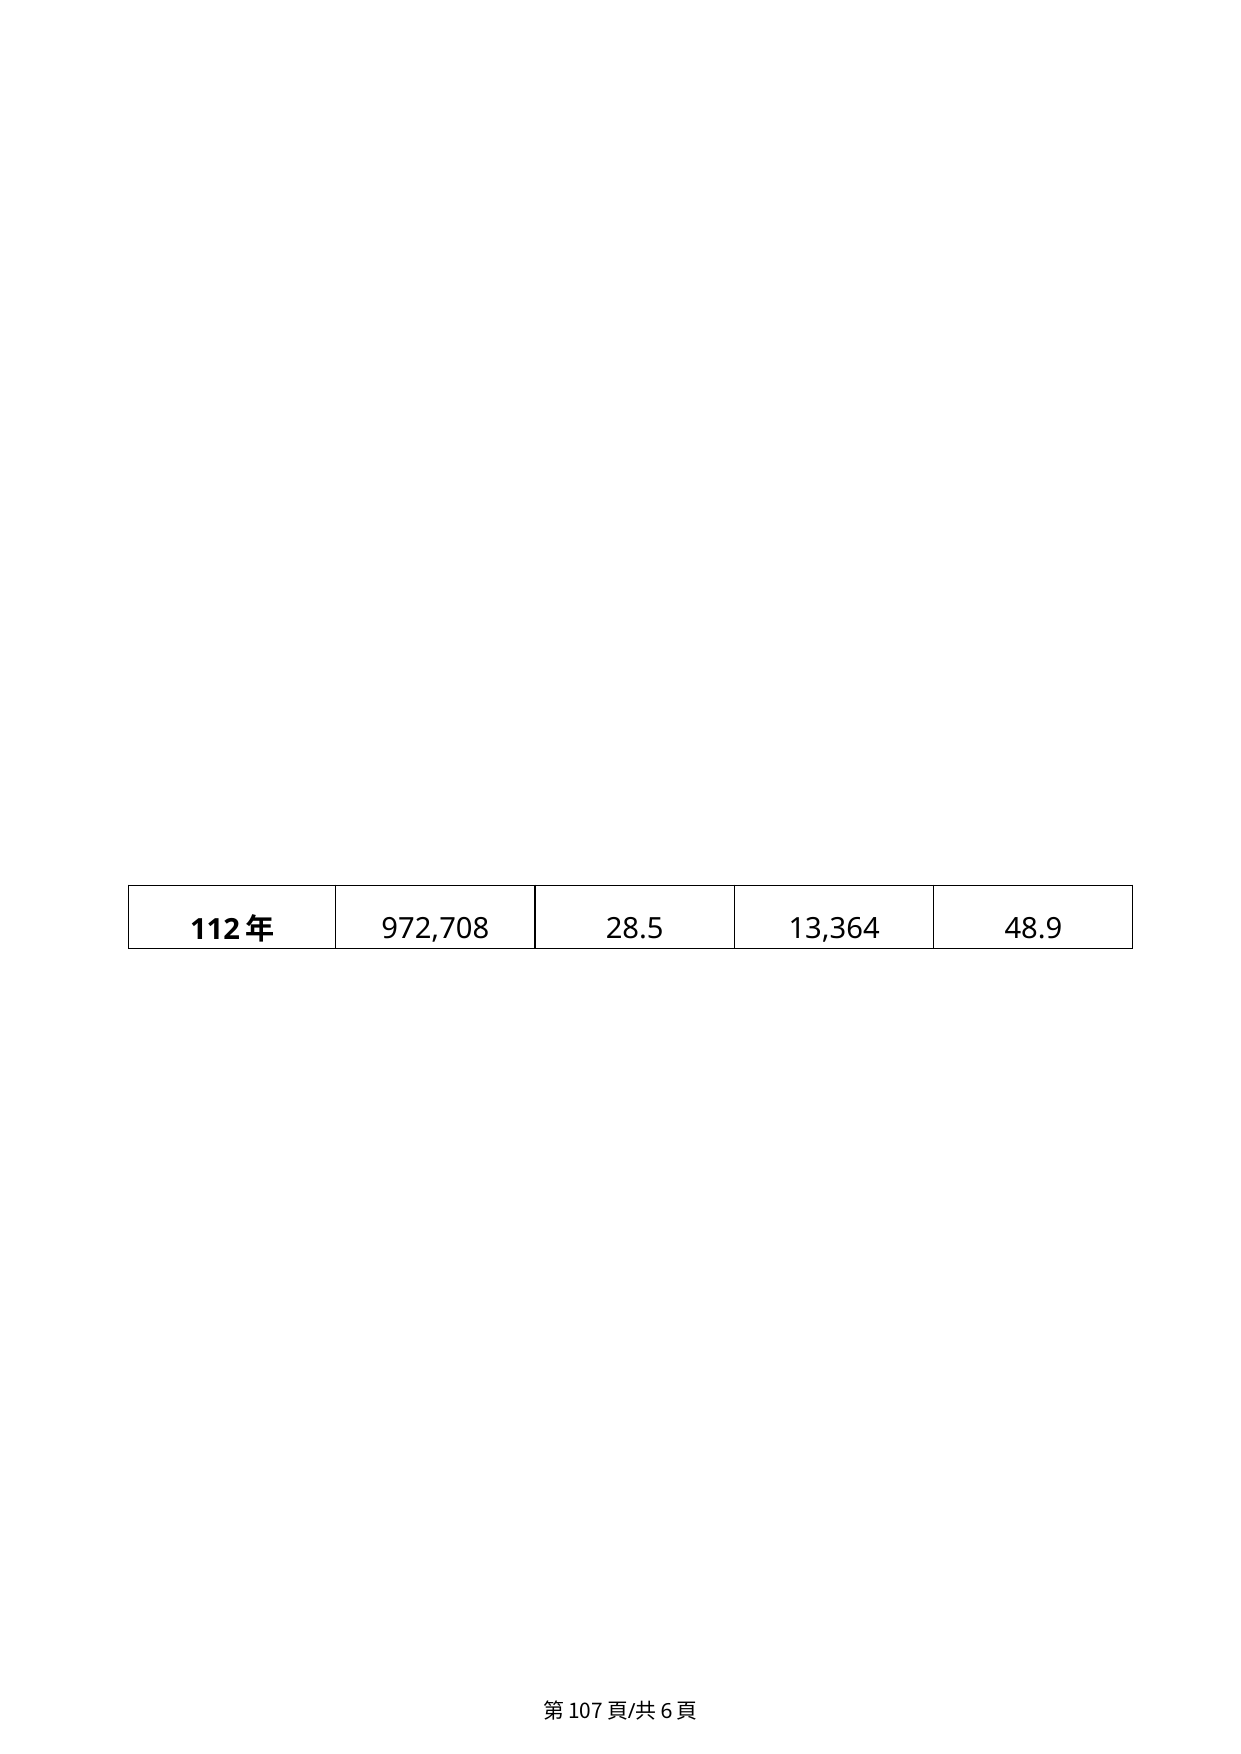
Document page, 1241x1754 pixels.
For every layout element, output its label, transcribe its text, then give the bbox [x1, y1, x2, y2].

table_cell 28.5 [536, 886, 734, 948]
table_cell 48.9 [934, 886, 1132, 948]
table_cell 112年 [129, 886, 335, 948]
table_cell 972,708 [336, 886, 534, 948]
table_cell 13,364 [735, 886, 933, 948]
